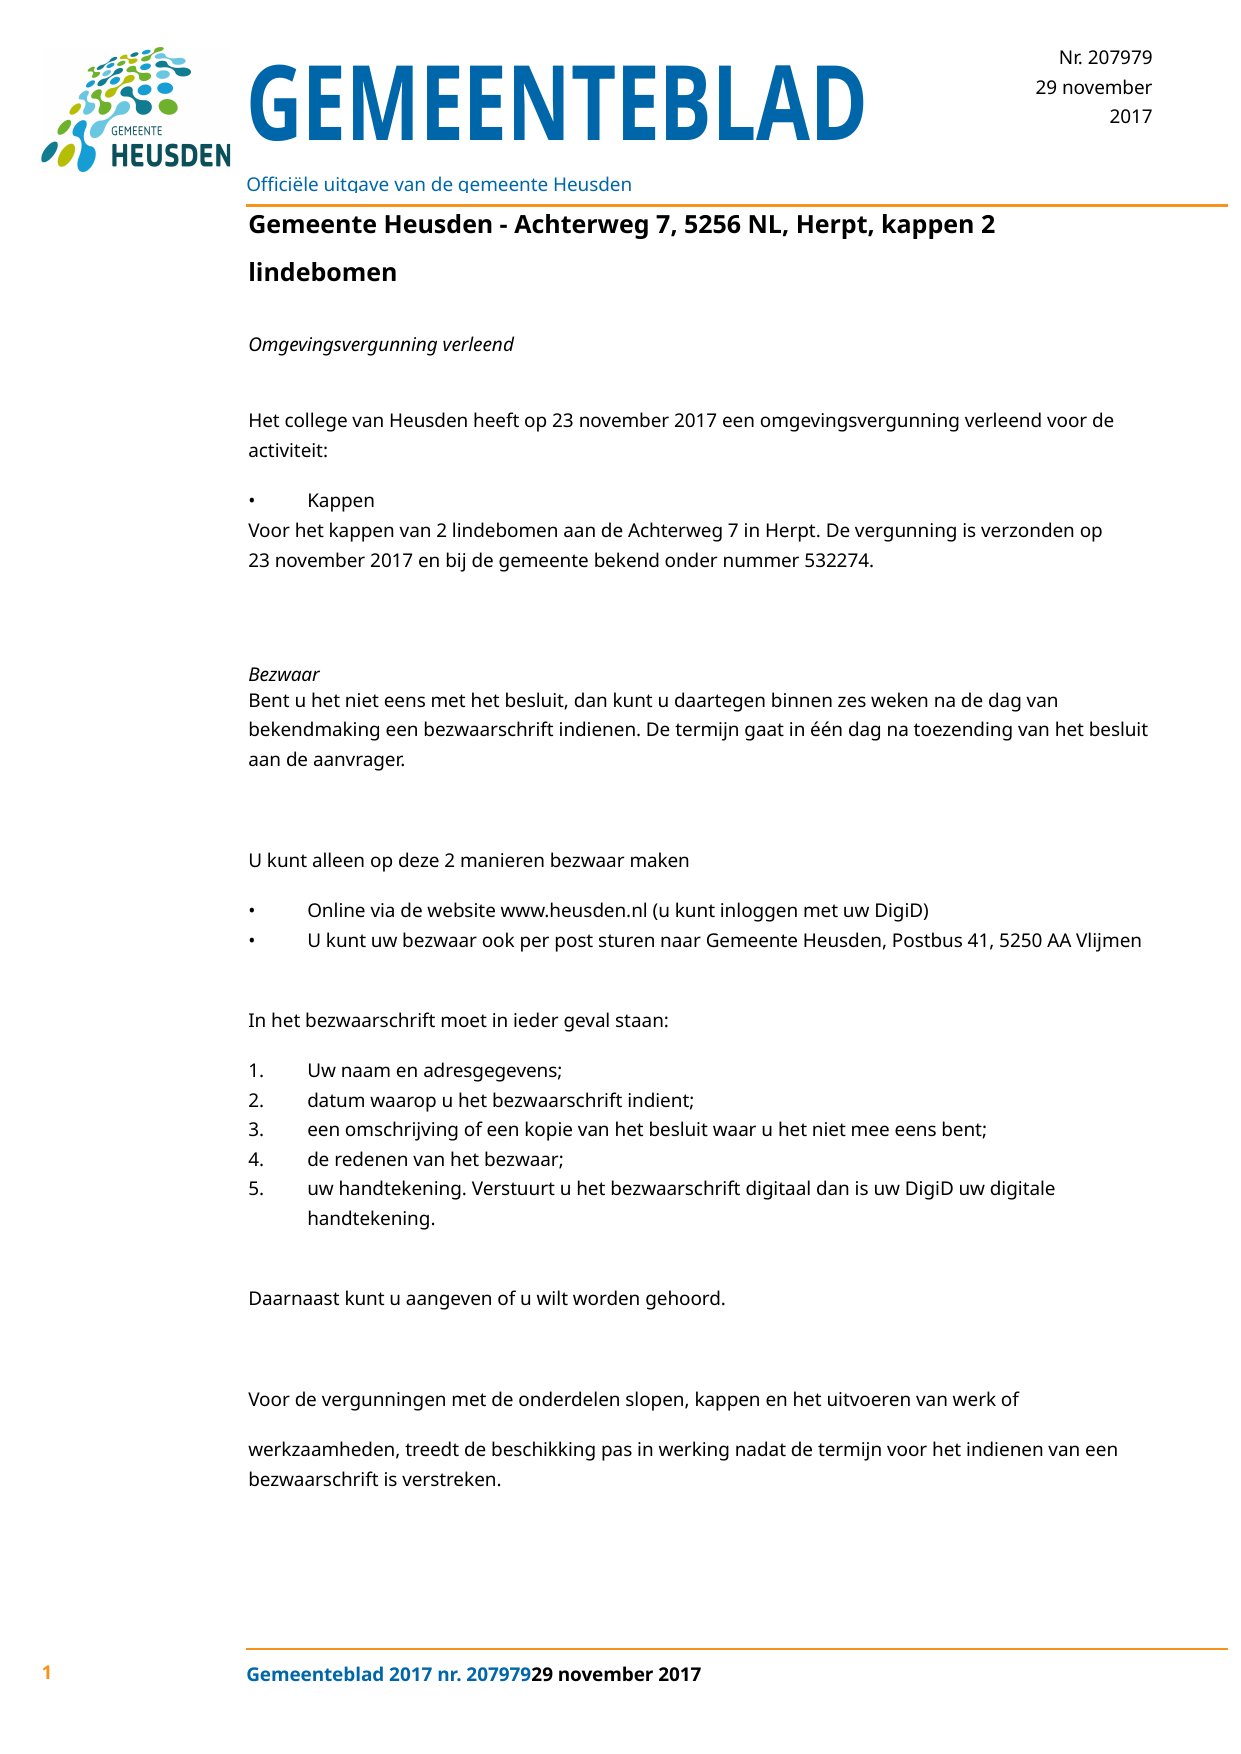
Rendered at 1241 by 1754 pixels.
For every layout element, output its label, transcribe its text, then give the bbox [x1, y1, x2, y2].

text werkzaamheden, treedt de beschikking pas in werking nadat de termijn voor het indienen van een bezwaarschrift is verstreken. [248, 1436, 1152, 1492]
list de redenen van het bezwaar; [248, 1146, 1152, 1172]
list datum waarop u het bezwaarschrift indient; [248, 1087, 1152, 1113]
text Gemeente Heusden - Achterweg 7, 5256 NL, Herpt, kappen 2 lindebomen [248, 207, 1152, 288]
list Uw naam en adresgegevens; [248, 1057, 1152, 1083]
text Bezwaar [248, 661, 1152, 687]
list Online via de website www.heusden.nl (u kunt inloggen met uw DigiD) [248, 897, 1152, 923]
text Bent u het niet eens met het besluit, dan kunt u daartegen binnen zes weken na de dag van bekendmaking een bezwaarschrift indienen. De termijn gaat in één dag na toezending van het besluit aan de aanvrager. [248, 687, 1152, 772]
text Daarnaast kunt u aangeven of u wilt worden gehoord. [248, 1285, 1152, 1311]
text Omgevingsvergunning verleend [248, 331, 1152, 357]
picture [41, 47, 231, 172]
text In het bezwaarschrift moet in ieder geval staan: [248, 1007, 1152, 1033]
text Voor het kappen van 2 lindebomen aan de Achterweg 7 in Herpt. De vergunning is verzonden op 23 november 2017 en bij de gemeente bekend onder nummer 532274. [248, 517, 1152, 572]
text U kunt alleen op deze 2 manieren bezwaar maken [248, 847, 1152, 873]
text Voor de vergunningen met de onderdelen slopen, kappen en het uitvoeren van werk of [248, 1386, 1152, 1412]
list uw handtekening. Verstuurt u het bezwaarschrift digitaal dan is uw DigiD uw digitale handtekening. [248, 1176, 1152, 1231]
list U kunt uw bezwaar ook per post sturen naar Gemeente Heusden, Postbus 41, 5250 AA Vlijmen [248, 927, 1152, 953]
list Kappen [248, 488, 1152, 513]
text Het college van Heusden heeft op 23 november 2017 een omgevingsvergunning verleend voor de activiteit: [248, 408, 1152, 463]
list een omschrijving of een kopie van het besluit waar u het niet mee eens bent; [248, 1116, 1152, 1142]
